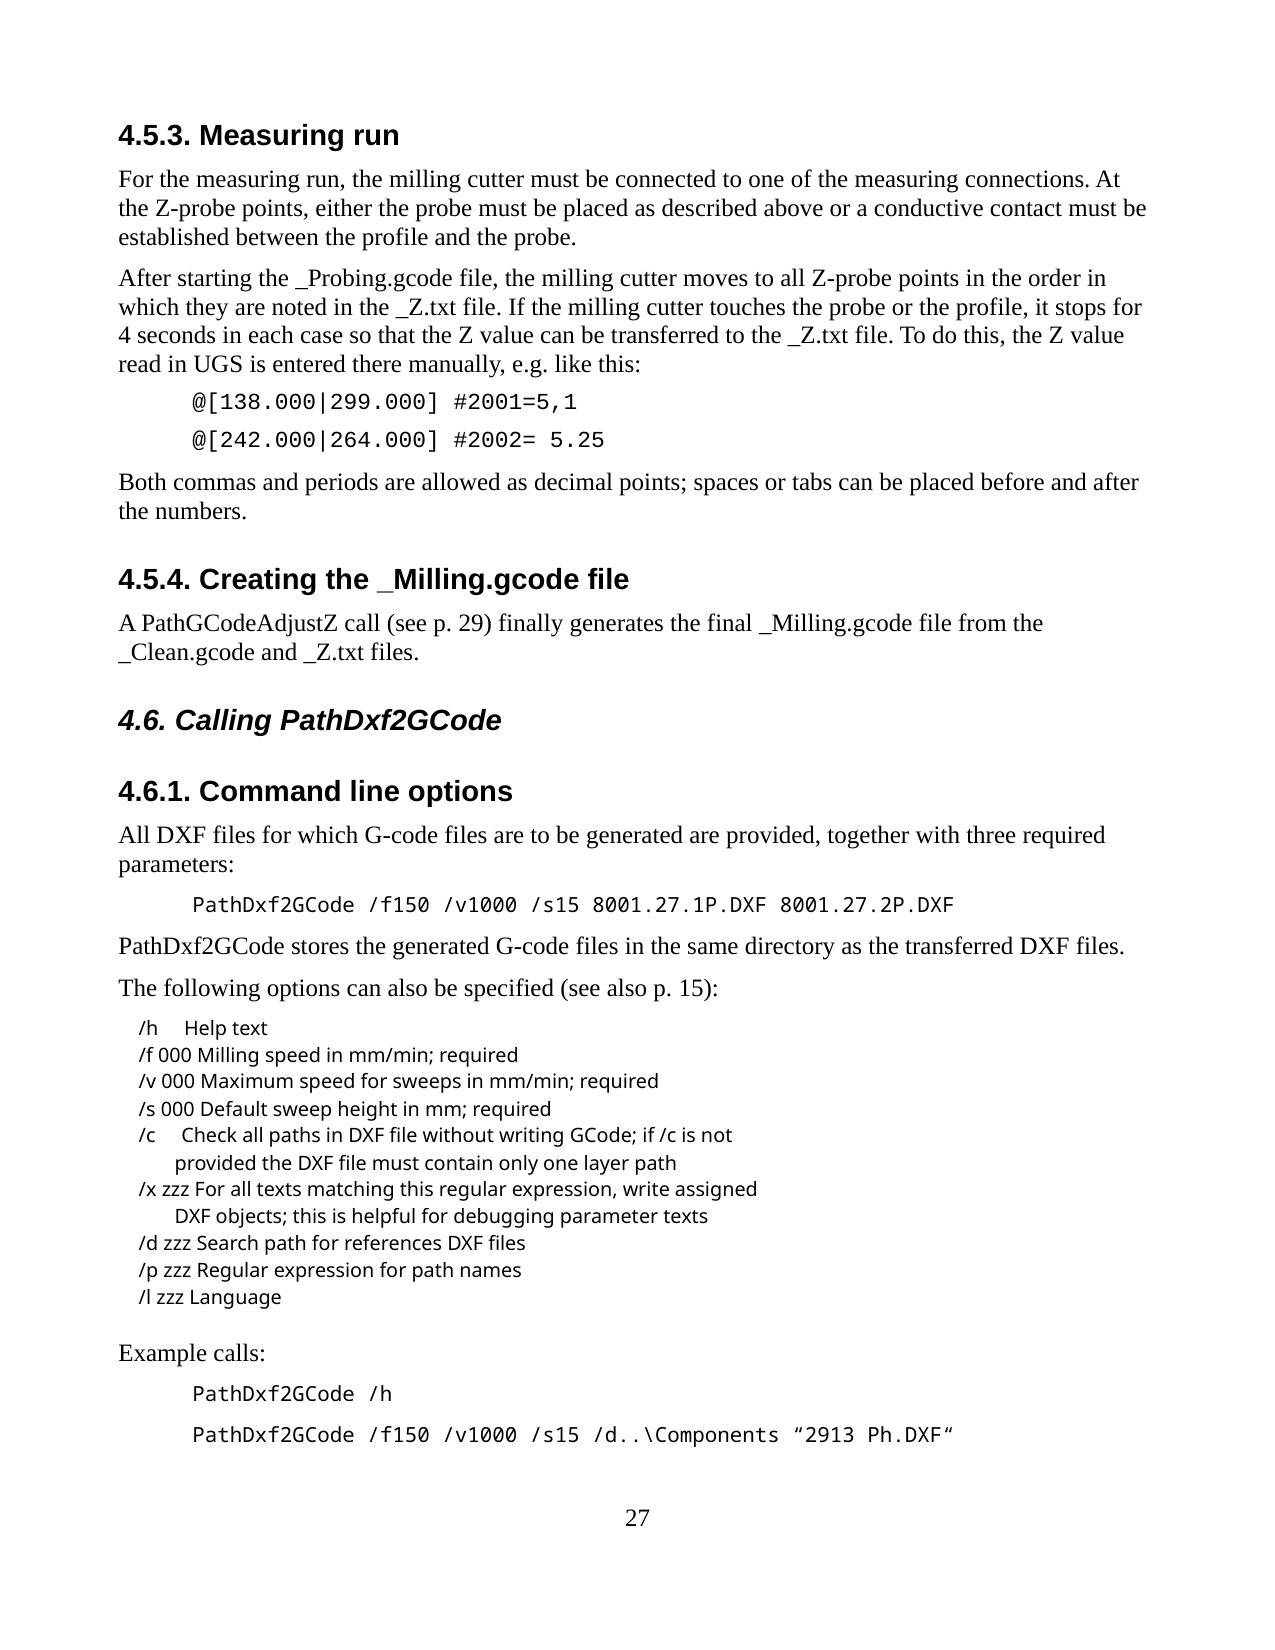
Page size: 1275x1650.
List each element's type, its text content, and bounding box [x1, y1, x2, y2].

text /d zzz Search path for references DXF files [118, 1230, 1157, 1257]
text For the measuring run, the milling cutter must be connected to one of the measuring connections. At the Z-probe points, either the probe must be placed as described above or a conductive contact must be established between the profile and the probe. [118, 164, 1157, 250]
text provided the DXF file must contain only one layer path [118, 1149, 1157, 1176]
text /l zzz Language [118, 1284, 1157, 1311]
text @[138.000|299.000] #2001=5,1 [192, 390, 1157, 416]
text Both commas and periods are allowed as decimal points; spaces or tabs can be placed before and after the numbers. [118, 467, 1157, 525]
text /h Help text [118, 1014, 1157, 1041]
subtitle 4.6.1. Command line options [118, 774, 1157, 808]
text /f 000 Milling speed in mm/min; required [118, 1041, 1157, 1068]
text DXF objects; this is helpful for debugging parameter texts [118, 1203, 1157, 1230]
text PathDxf2GCode /f150 /v1000 /s15 /d..\Components “2913 Ph.DXF“ [118, 1420, 1157, 1448]
text PathDxf2GCode /f150 /v1000 /s15 8001.27.1P.DXF 8001.27.2P.DXF [118, 890, 1157, 919]
text /p zzz Regular expression for path names [118, 1257, 1157, 1284]
text /s 000 Default sweep height in mm; required [118, 1095, 1157, 1122]
text @[242.000|264.000] #2002= 5.25 [192, 429, 1157, 455]
text /v 000 Maximum speed for sweeps in mm/min; required [118, 1068, 1157, 1095]
text PathDxf2GCode stores the generated G-code files in the same directory as the transferred DXF files. [118, 931, 1157, 960]
text /x zzz For all texts matching this regular expression, write assigned [118, 1176, 1157, 1203]
subtitle 4.6. Calling PathDxf2GCode [118, 703, 1157, 737]
text All DXF files for which G-code files are to be generated are provided, together with three required parameters: [118, 820, 1157, 878]
text After starting the _Probing.gcode file, the milling cutter moves to all Z-probe points in the order in which they are noted in the _Z.txt file. If the milling cutter touches the probe or the profile, it stops for 4 seconds in each case so that the Z value can be transferred to the _Z.txt file. To do this, the Z value read in UGS is entered there manually, e.g. like this: [118, 263, 1157, 378]
subtitle 4.5.4. Creating the _Milling.gcode file [118, 562, 1157, 596]
text Example calls: [118, 1338, 1157, 1366]
text PathDxf2GCode /h [118, 1379, 1157, 1407]
text A PathGCodeAdjustZ call (see p. 28) finally generates the final _Milling.gcode file from the _Clean.gcode and _Z.txt files. [118, 608, 1157, 666]
text The following options can also be specified (see also p. 15): [118, 973, 1157, 1001]
text /c Check all paths in DXF file without writing GCode; if /c is not [118, 1122, 1157, 1149]
subtitle 4.5.3. Measuring run [118, 118, 1157, 152]
